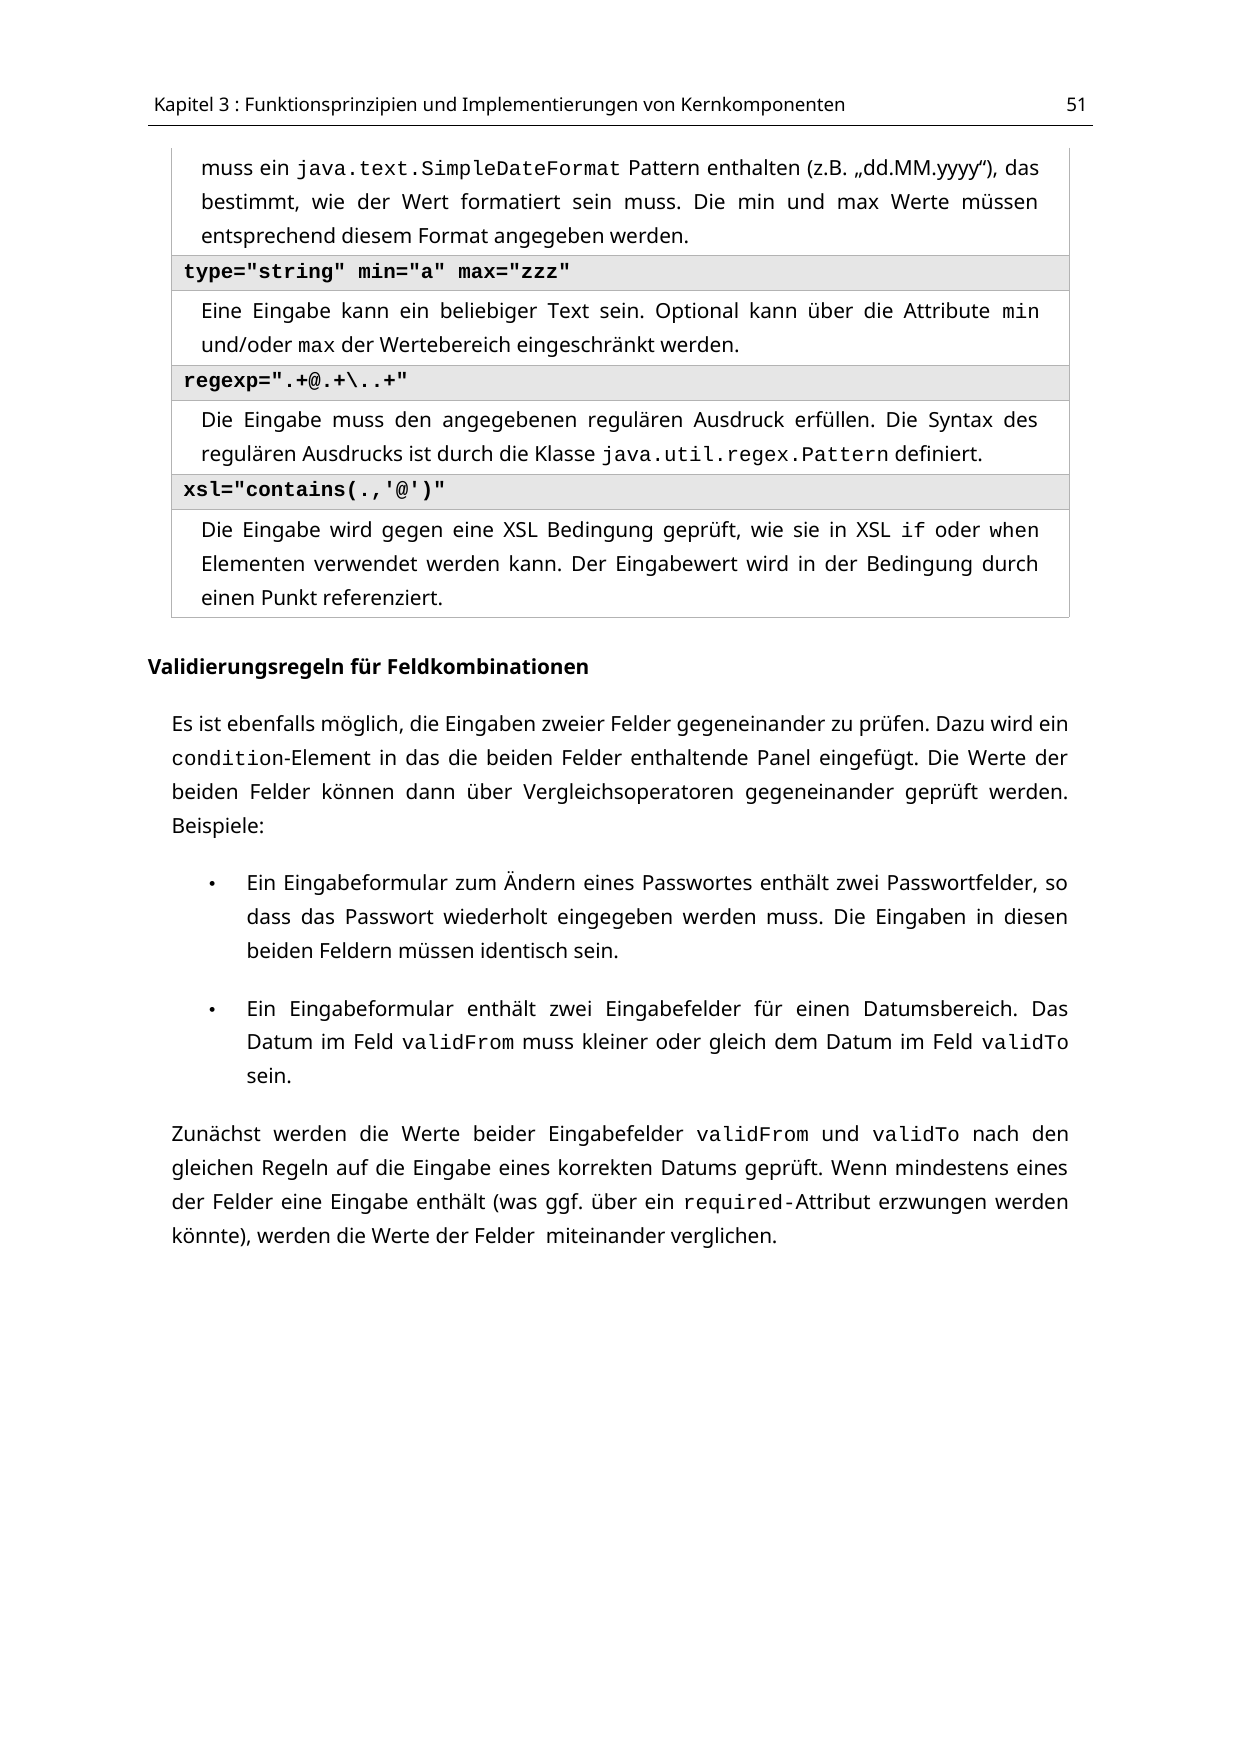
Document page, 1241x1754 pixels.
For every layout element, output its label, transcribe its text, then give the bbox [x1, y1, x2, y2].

table_cell Die Eingabe muss den angegebenen regulären Ausdruck erfüllen. Die Syntax des regulären Ausdrucks ist durch die Klasse java.util.regex.Pattern definiert. [172, 401, 1069, 474]
list Ein Eingabeformular zum Ändern eines Passwortes enthält zwei Passwortfelder, so dass das Passwort wiederholt eingegeben werden muss. Die Eingaben in diesen beiden Feldern müssen identisch sein. [209, 868, 1069, 964]
table_cell type="string" min="a" max="zzz" [172, 256, 1069, 290]
table_cell Eine Eingabe kann ein beliebiger Text sein. Optional kann über die Attribute min und/oder max der Wertebereich eingeschränkt werden. [172, 291, 1069, 365]
table_cell xsl="contains(.,'@')" [172, 475, 1069, 509]
subtitle Validierungsregeln für Feldkombinationen [148, 652, 1092, 680]
table_cell Die Eingabe wird gegen eine XSL Bedingung geprüft, wie sie in XSL if oder when Elementen verwendet werden kann. Der Eingabewert wird in der Bedingung durch einen Punkt referenziert. [172, 510, 1069, 617]
table_cell regexp=".+@.+\..+" [172, 366, 1069, 400]
text Zunächst werden die Werte beider Eingabefelder validFrom und validTo nach den gleichen Regeln auf die Eingabe eines korrekten Datums geprüft. Wenn mindestens eines der Felder eine Eingabe enthält (was ggf. über ein required-Attribut erzwungen werden könnte), werden die Werte der Felder miteinander verglichen. [171, 1119, 1069, 1249]
list Ein Eingabeformular enthält zwei Eingabefelder für einen Datumsbereich. Das Datum im Feld validFrom muss kleiner oder gleich dem Datum im Feld validTo sein. [209, 994, 1069, 1090]
table_cell muss ein java.text.SimpleDateFormat Pattern enthalten (z.B. „dd.MM.yyyy“), das bestimmt, wie der Wert formatiert sein muss. Die min und max Werte müssen entsprechend diesem Format angegeben werden. [172, 148, 1069, 255]
text Es ist ebenfalls möglich, die Eingaben zweier Felder gegeneinander zu prüfen. Dazu wird ein condition-Element in das die beiden Felder enthaltende Panel eingefügt. Die Werte der beiden Felder können dann über Vergleichsoperatoren gegeneinander geprüft werden. Beispiele: [171, 709, 1069, 839]
